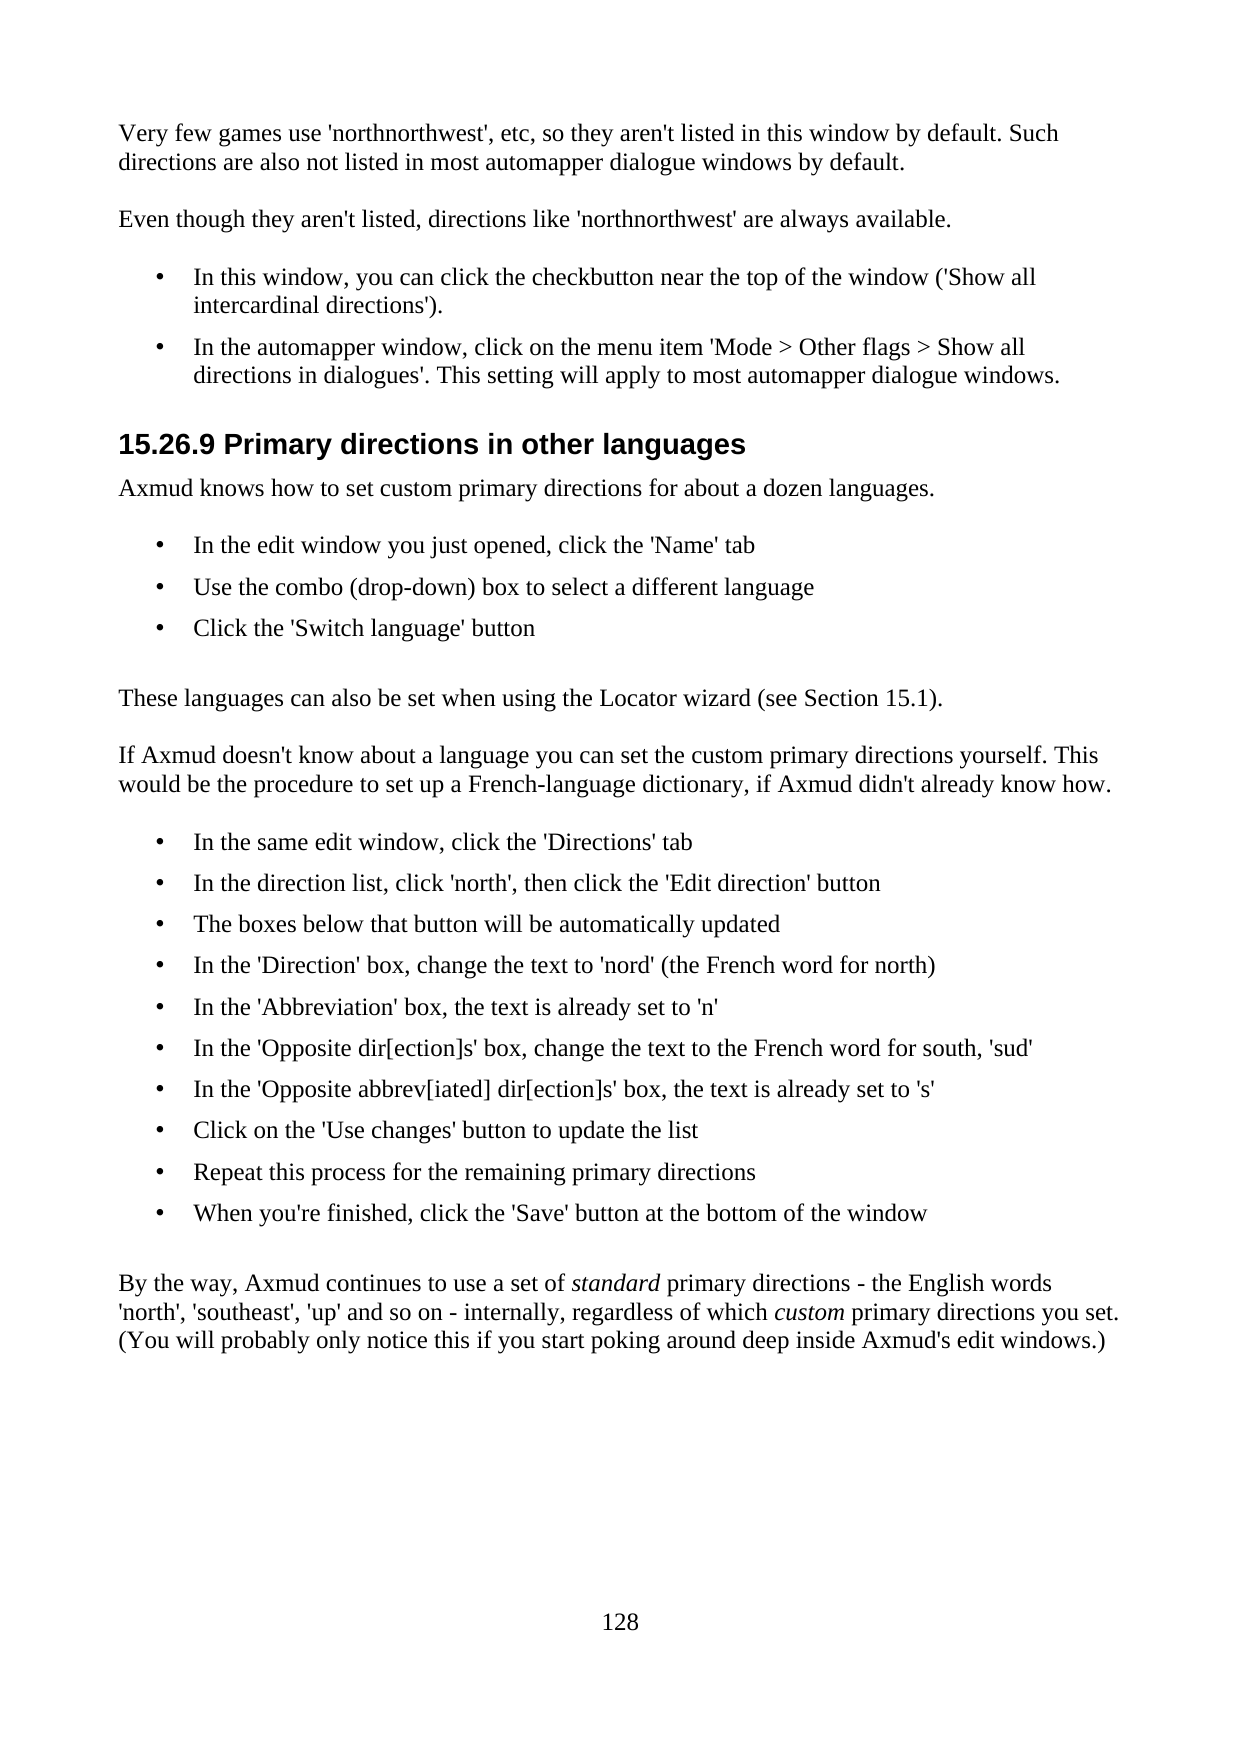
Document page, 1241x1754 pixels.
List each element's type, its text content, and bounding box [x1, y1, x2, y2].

list Repeat this process for the remaining primary directions [156, 1157, 1122, 1185]
list Use the combo (drop-down) box to select a different language [156, 572, 1122, 600]
list In the 'Opposite abbrev[iated] dir[ection]s' box, the text is already set to 's' [156, 1074, 1122, 1103]
list Click the 'Switch language' button [156, 613, 1122, 642]
list In the 'Opposite dir[ection]s' box, change the text to the French word for south, 'sud' [156, 1033, 1122, 1062]
list In this window, you can click the checkbutton near the top of the window ('Show all intercardinal directions'). [156, 262, 1122, 319]
text Axmud knows how to set custom primary directions for about a dozen languages. [118, 473, 1122, 502]
list When you're finished, click the 'Save' button at the bottom of the window [156, 1198, 1122, 1227]
list In the automapper window, click on the menu item 'Mode > Other flags > Show all directions in dialogues'. This setting will apply to most automapper dialogue windows. [156, 332, 1122, 389]
text By the way, Axmud continues to use a set of standard primary directions - the English words 'north', 'southeast', 'up' and so on - internally, regardless of which custom primary directions you set. (You will probably only notice this if you start poking around deep inside Axmud's edit windows.) [118, 1268, 1122, 1354]
text Very few games use 'northnorthwest', etc, so they aren't listed in this window by default. Such directions are also not listed in most automapper dialogue windows by default. [118, 118, 1122, 176]
list Click on the 'Use changes' button to update the list [156, 1115, 1122, 1144]
list In the same edit window, click the 'Directions' tab [156, 827, 1122, 855]
list In the 'Direction' box, change the text to 'nord' (the French word for north) [156, 950, 1122, 979]
text If Axmud doesn't know about a language you can set the custom primary directions yourself. This would be the procedure to set up a French-language dictionary, if Axmud didn't already know how. [118, 740, 1122, 798]
list In the direction list, click 'north', then click the 'Edit direction' button [156, 868, 1122, 897]
list The boxes below that button will be automatically updated [156, 909, 1122, 938]
list In the 'Abbreviation' box, the text is already set to 'n' [156, 992, 1122, 1020]
subtitle 15.26.9 Primary directions in other languages [118, 427, 1122, 460]
text These languages can also be set when using the Locator wizard (see Section 15.1). [118, 683, 1122, 712]
list In the edit window you just opened, click the 'Name' tab [156, 530, 1122, 559]
text Even though they aren't listed, directions like 'northnorthwest' are always available. [118, 204, 1122, 233]
